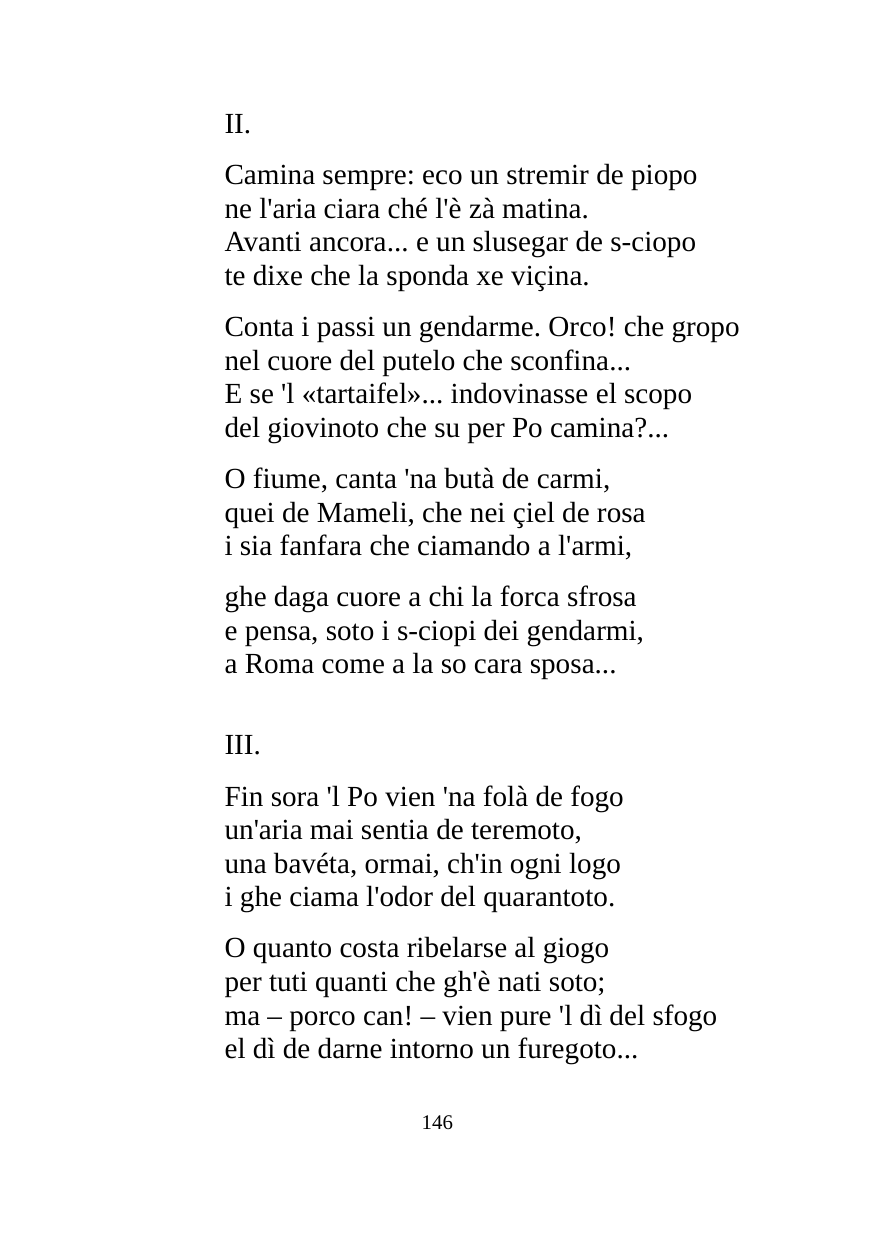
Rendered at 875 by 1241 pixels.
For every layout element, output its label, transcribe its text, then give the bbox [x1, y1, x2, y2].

text Conta i passi un gendarme. Orco! che gropo nel cuore del putelo che sconfina... E se 'l «tartaifel»... indovinasse el scopo del giovinoto che su per Po camina?... [224, 309, 768, 443]
text O fiume, canta 'na butà de carmi, quei de Mameli, che nei çiel de rosa i sia fanfara che ciamando a l'armi, [224, 461, 768, 562]
text Fin sora 'l Po vien 'na folà de fogo un'aria mai sentia de teremoto, una bavéta, ormai, ch'in ogni logo i ghe ciama l'odor del quarantoto. [224, 779, 768, 913]
text II. [224, 106, 768, 140]
text Camina sempre: eco un stremir de piopo ne l'aria ciara ché l'è zà matina. Avanti ancora... e un slusegar de s-ciopo te dixe che la sponda xe viçina. [224, 157, 768, 292]
text ghe daga cuore a chi la forca sfrosa e pensa, soto i s-ciopi dei gendarmi, a Roma come a la so cara sposa... [224, 579, 768, 680]
text III. [224, 727, 768, 761]
text O quanto costa ribelarse al giogo per tuti quanti che gh'è nati soto; ma – porco can! – vien pure 'l dì del sfogo el dì de darne intorno un furegoto... [224, 931, 768, 1065]
